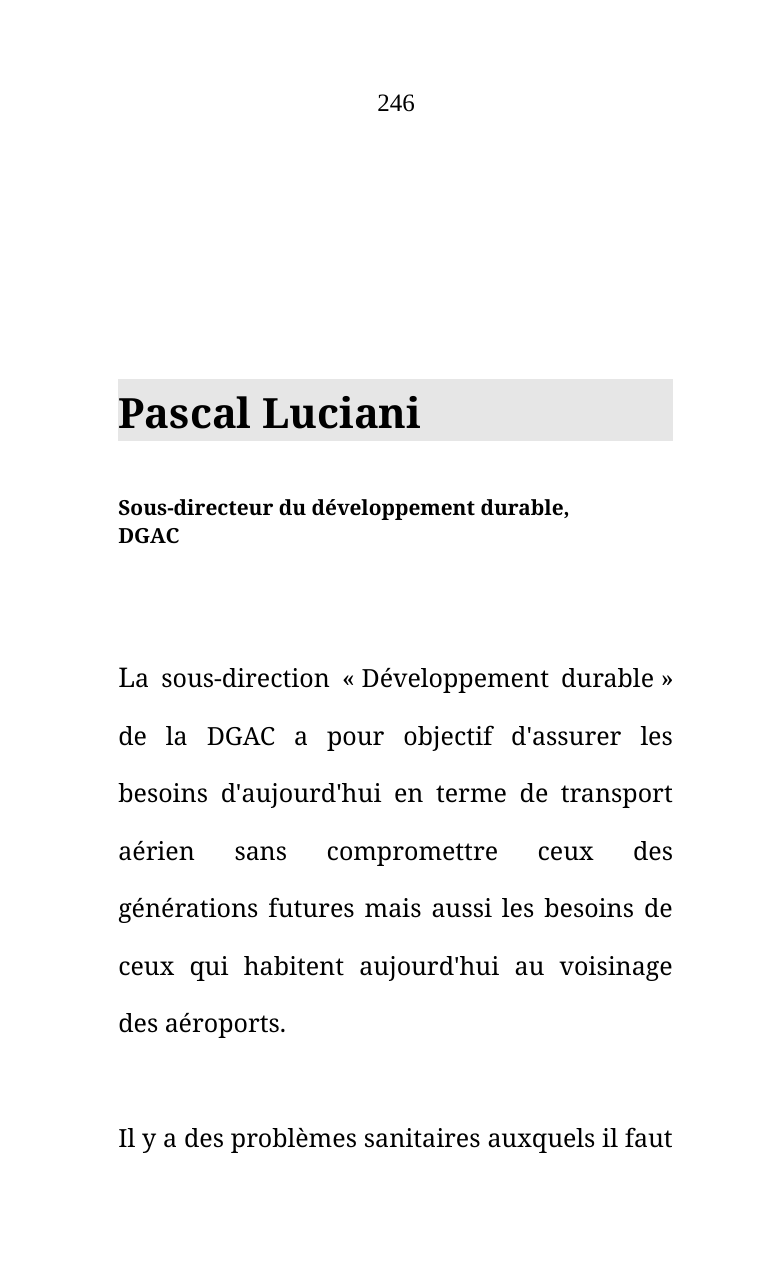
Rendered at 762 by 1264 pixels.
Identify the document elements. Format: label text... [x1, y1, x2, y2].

text DGAC [118, 521, 673, 550]
text Il y a des problèmes sanitaires auxquels il faut [118, 1097, 673, 1155]
text Sous-directeur du développement durable, [118, 492, 673, 521]
text La sous-direction « Développement durable » de la DGAC a pour objectif d'assurer les besoins d'aujourd'hui en terme de transport aérien sans compromettre ceux des générations futures mais aussi les besoins de ceux qui habitent aujourd'hui au voisinage des aéroports. [118, 636, 673, 1040]
text Pascal Luciani [118, 379, 673, 441]
